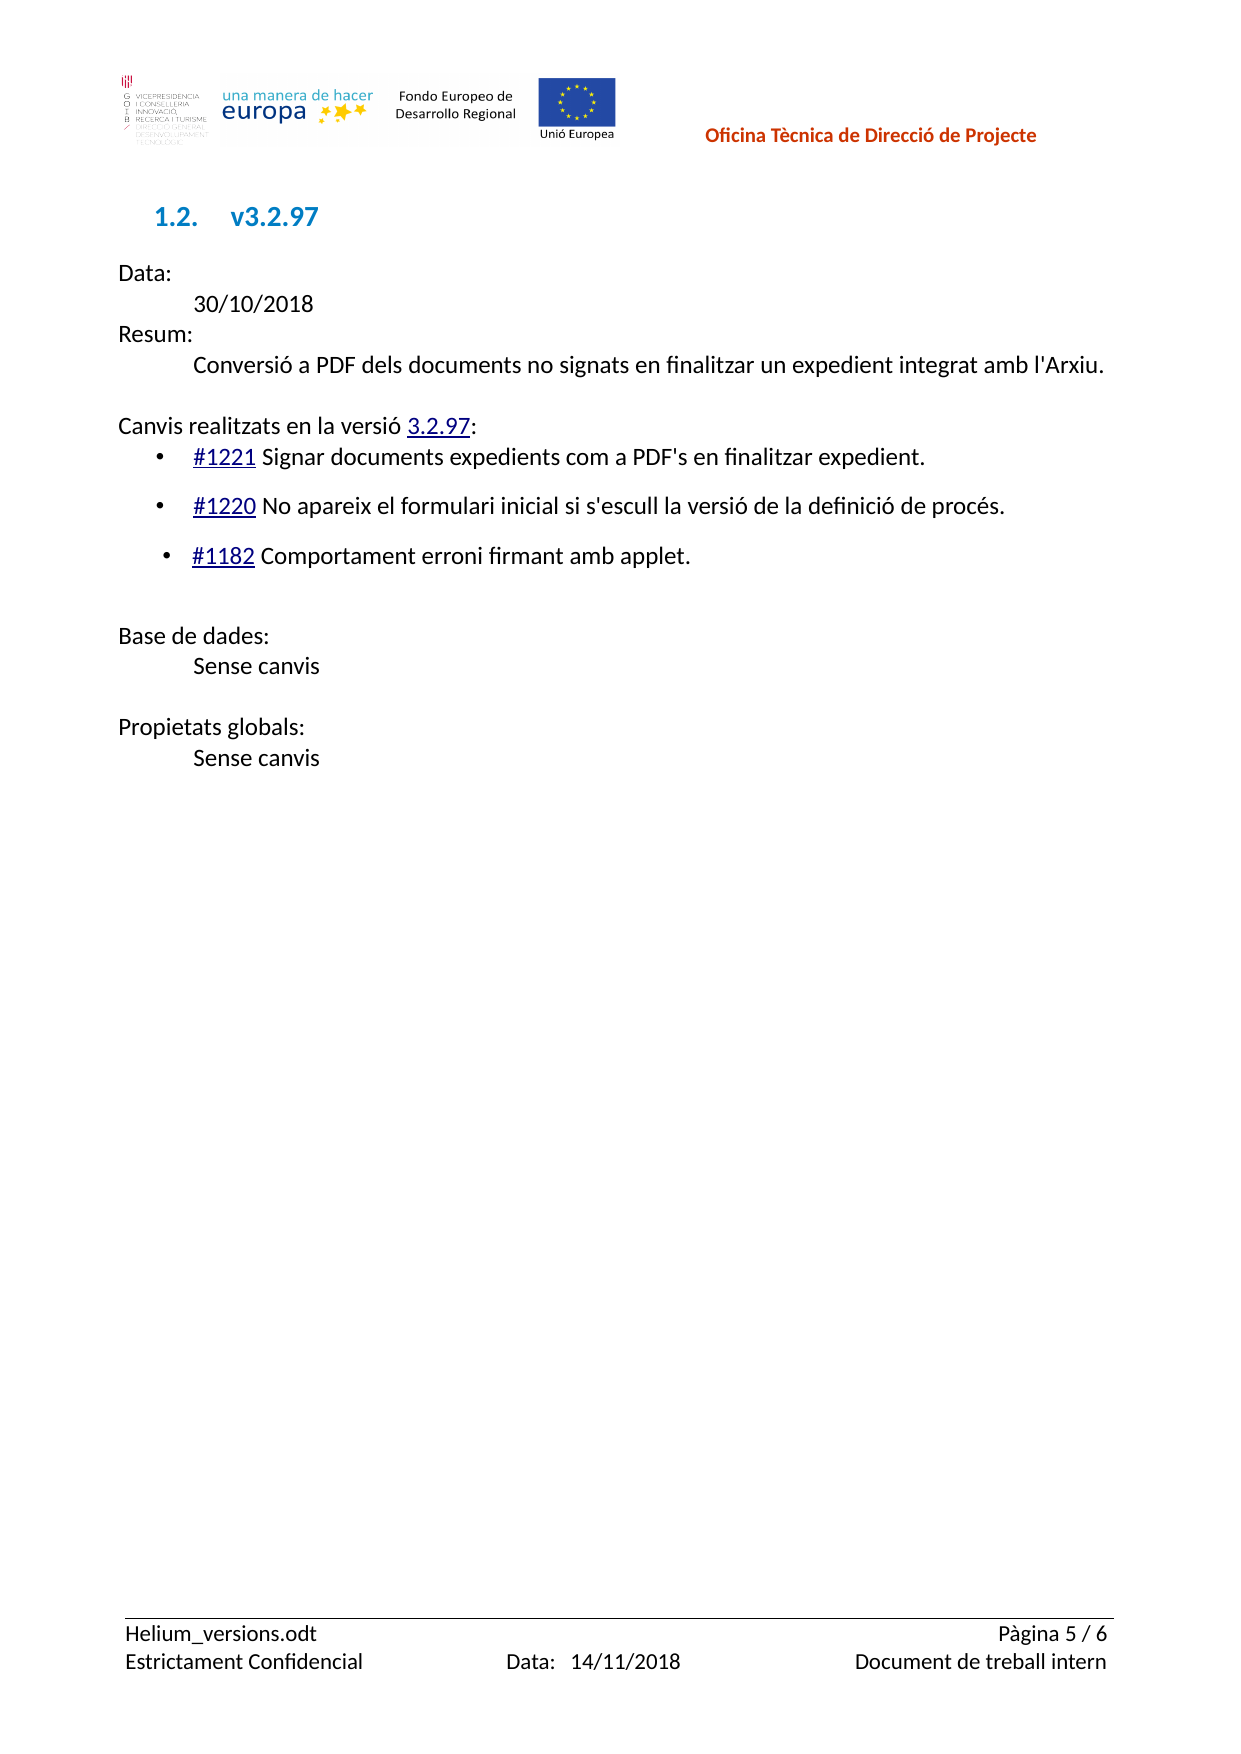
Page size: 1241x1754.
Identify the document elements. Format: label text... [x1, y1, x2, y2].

picture [118, 73, 213, 147]
text Resum: [118, 319, 1122, 349]
picture [219, 73, 621, 147]
list #1220 No apareix el formulari inicial si s'escull la versió de la definició de procés. [156, 490, 1122, 521]
text Base de dades: [118, 620, 1122, 651]
text Sense canvis [118, 651, 1122, 681]
text 30/10/2018 [118, 288, 1122, 319]
list #1221 Signar documents expedients com a PDF's en finalitzar expedient. [156, 441, 1122, 471]
text Data: [118, 258, 1122, 288]
text Conversió a PDF dels documents no signats en finalitzar un expedient integrat amb l'Arxiu. [118, 349, 1122, 380]
text Sense canvis [118, 742, 1122, 773]
subtitle v3.2.97 [153, 198, 1122, 234]
text Propietats globals: [118, 712, 1122, 742]
list #1182 Comportament erroni firmant amb applet. [162, 540, 1122, 570]
text Canvis realitzats en la versió 3.2.97: [118, 410, 1122, 441]
